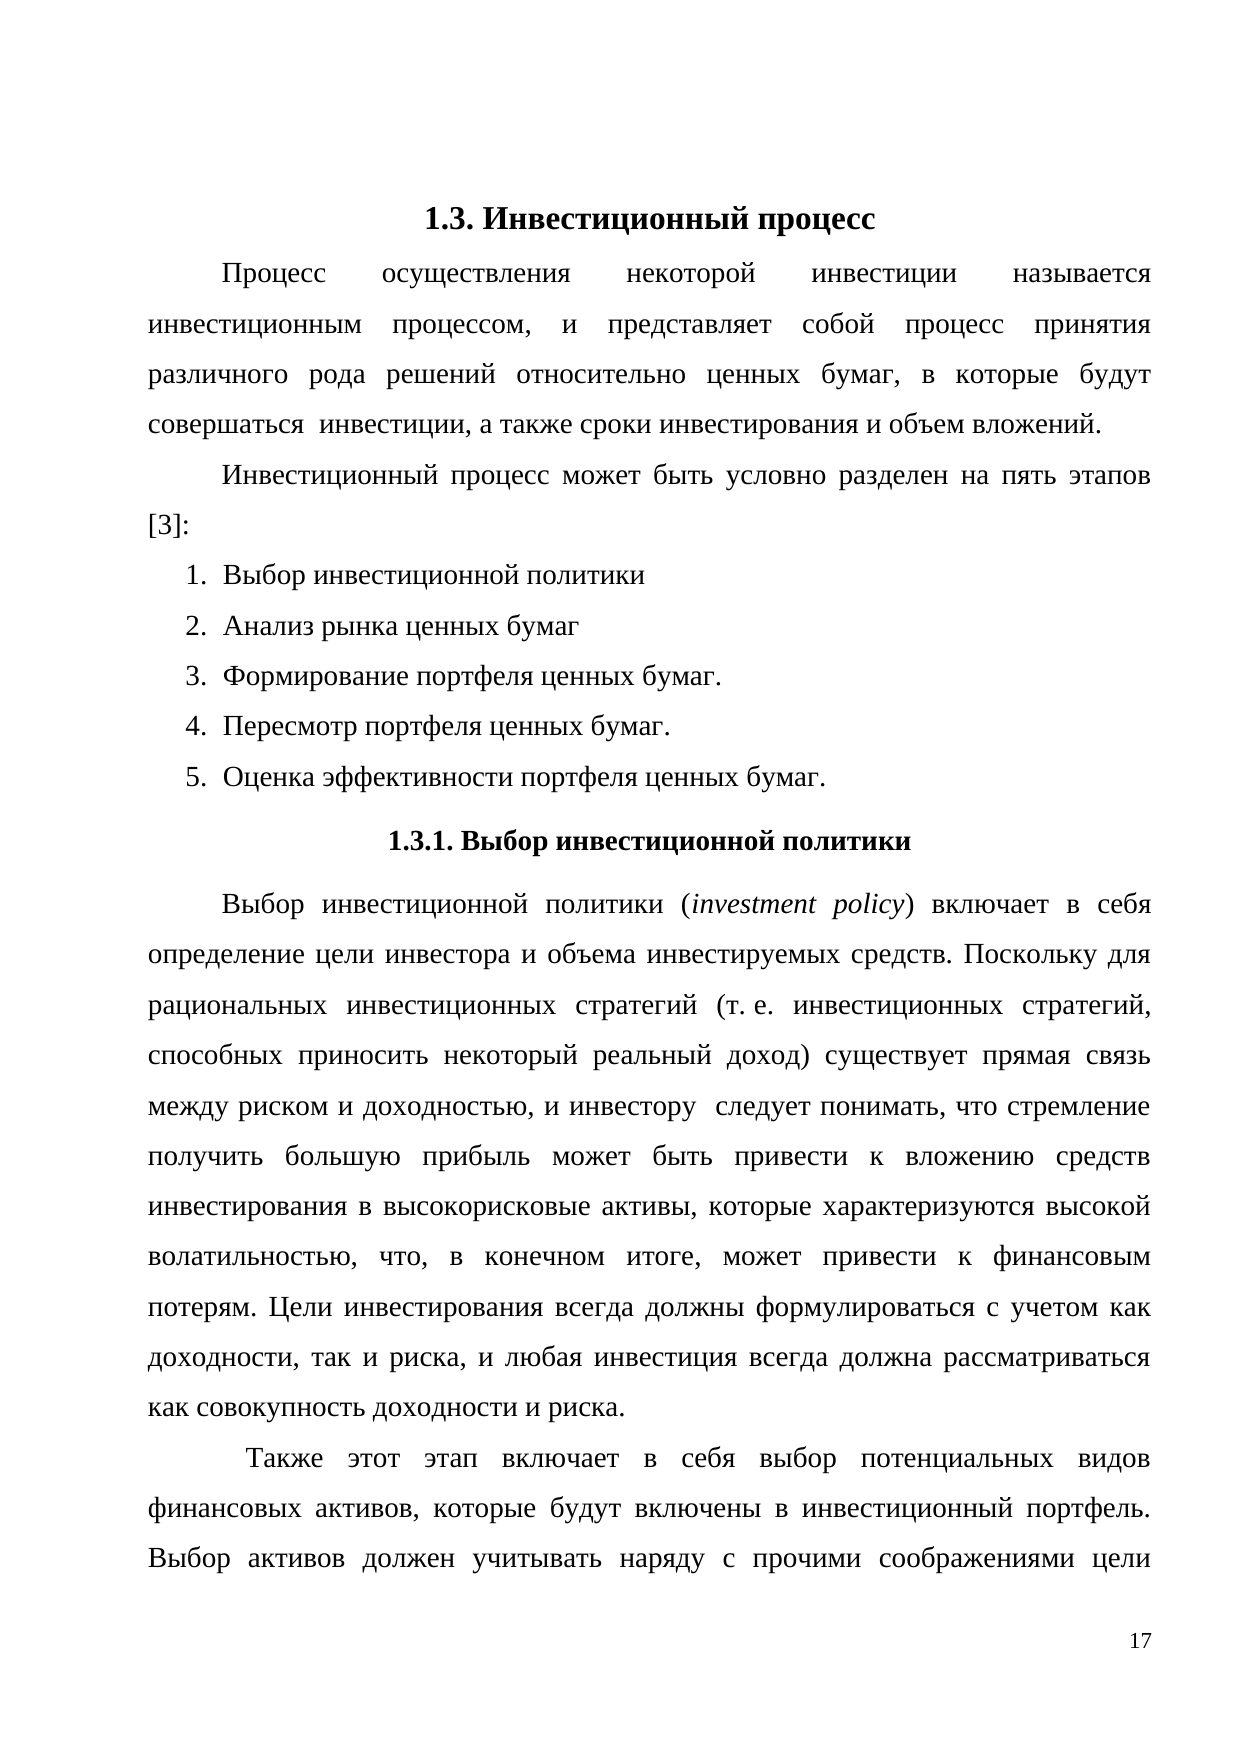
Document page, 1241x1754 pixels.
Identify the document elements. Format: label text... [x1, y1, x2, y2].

list Выбор инвестиционной политики [185, 557, 1152, 591]
list Пересмотр портфеля ценных бумаг. [185, 708, 1152, 742]
list Оценка эффективности портфеля ценных бумаг. [185, 759, 1152, 792]
list Анализ рынка ценных бумаг [185, 608, 1152, 641]
subtitle 1.3.1. Выбор инвестиционной политики [148, 823, 1152, 857]
list Формирование портфеля ценных бумаг. [185, 658, 1152, 692]
text Выбор инвестиционной политики (investment policy) включает в себя определение цели инвестора и объема инвестируемых средств. Поскольку для рациональных инвестиционных стратегий (т. е. инвестиционных стратегий, способных приносить некоторый реальный доход) существует прямая связь между риском и доходностью, и инвестору следует понимать, что стремление получить большую прибыль может быть привести к вложению средств инвестирования в высокорисковые активы, которые характеризуются высокой волатильностью, что, в конечном итоге, может привести к финансовым потерям. Цели инвестирования всегда должны формулироваться с учетом как доходности, так и риска, и любая инвестиция всегда должна рассматриваться как совокупность доходности и риска. [148, 886, 1152, 1423]
text Также этот этап включает в себя выбор потенциальных видов финансовых активов, которые будут включены в инвестиционный портфель. Выбор активов должен учитывать наряду с прочими соображениями цели [148, 1440, 1152, 1574]
subtitle 1.3. Инвестиционный процесс [148, 198, 1152, 236]
text Процесс осуществления некоторой инвестиции называется инвестиционным процессом, и представляет собой процесс принятия различного рода решений относительно ценных бумаг, в которые будут совершаться инвестиции, а также сроки инвестирования и объем вложений. [148, 256, 1152, 440]
text Инвестиционный процесс может быть условно разделен на пять этапов [3]: [148, 457, 1152, 541]
